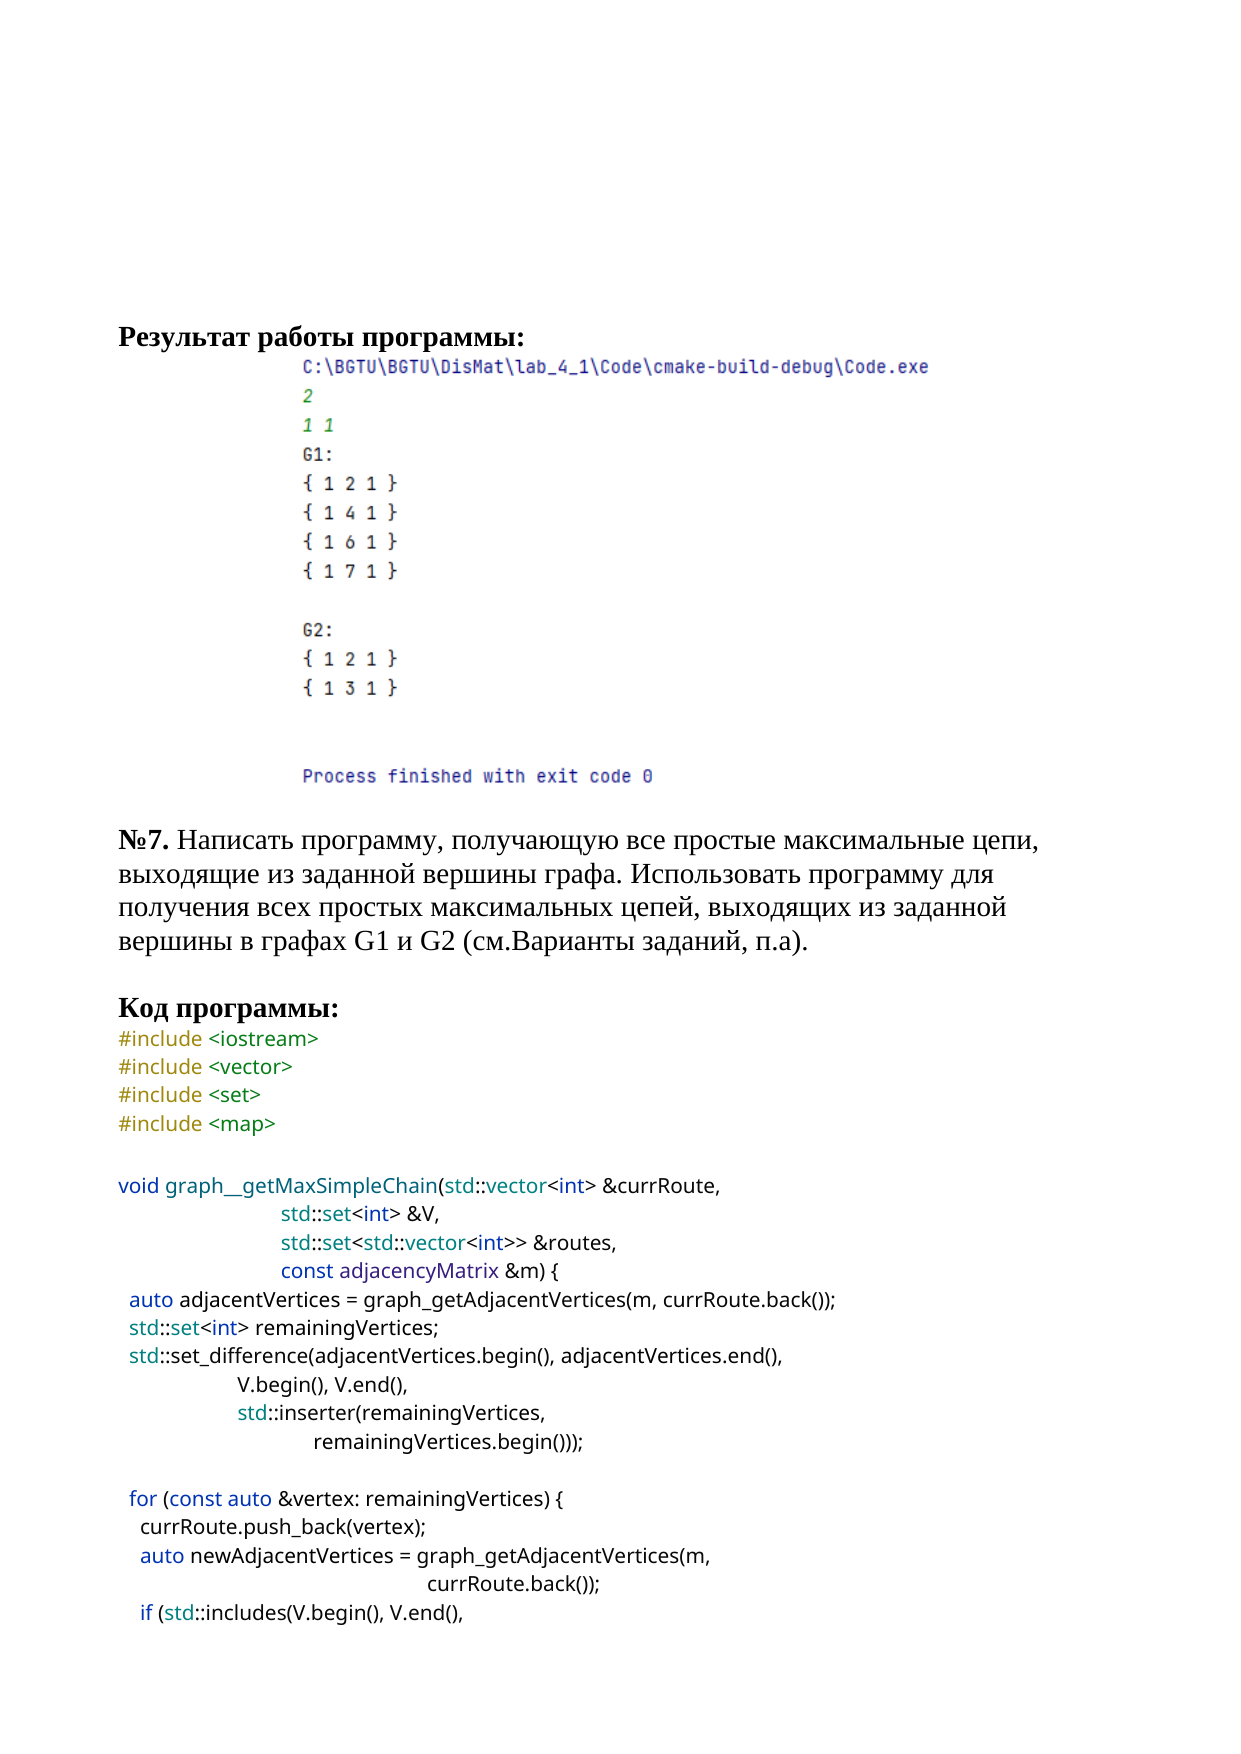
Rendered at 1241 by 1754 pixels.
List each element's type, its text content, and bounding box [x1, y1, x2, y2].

text void graph__getMaxSimpleChain(std::vector<int> &currRoute, std::set<int> &V, std::set<std::vector<int>> &routes, const adjacencyMatrix &m) { auto adjacentVertices = graph_getAdjacentVertices(m, currRoute.back()); std::set<int> remainingVertices; std::set_difference(adjacentVertices.begin(), adjacentVertices.end(), V.begin(), V.end(), std::inserter(remainingVertices, remainingVertices.begin())); for (const auto &vertex: remainingVertices) { currRoute.push_back(vertex); auto newAdjacentVertices = graph_getAdjacentVertices(m, currRoute.back()); if (std::includes(V.begin(), V.end(), [118, 1171, 1122, 1626]
picture [300, 352, 940, 788]
text №7. Написать программу, получающую все простые максимальные цепи, выходящие из заданной вершины графа. Использовать программу для получения всех простых максимальных цепей, выходящих из заданной вершины в графах G1 и G2 (см.Варианты заданий, п.а). [118, 822, 1122, 957]
text Код программы: [118, 990, 1122, 1024]
text Результат работы программы: [118, 319, 1122, 353]
text #include <iostream> #include <vector> #include <set> #include <map> [118, 1024, 1122, 1137]
